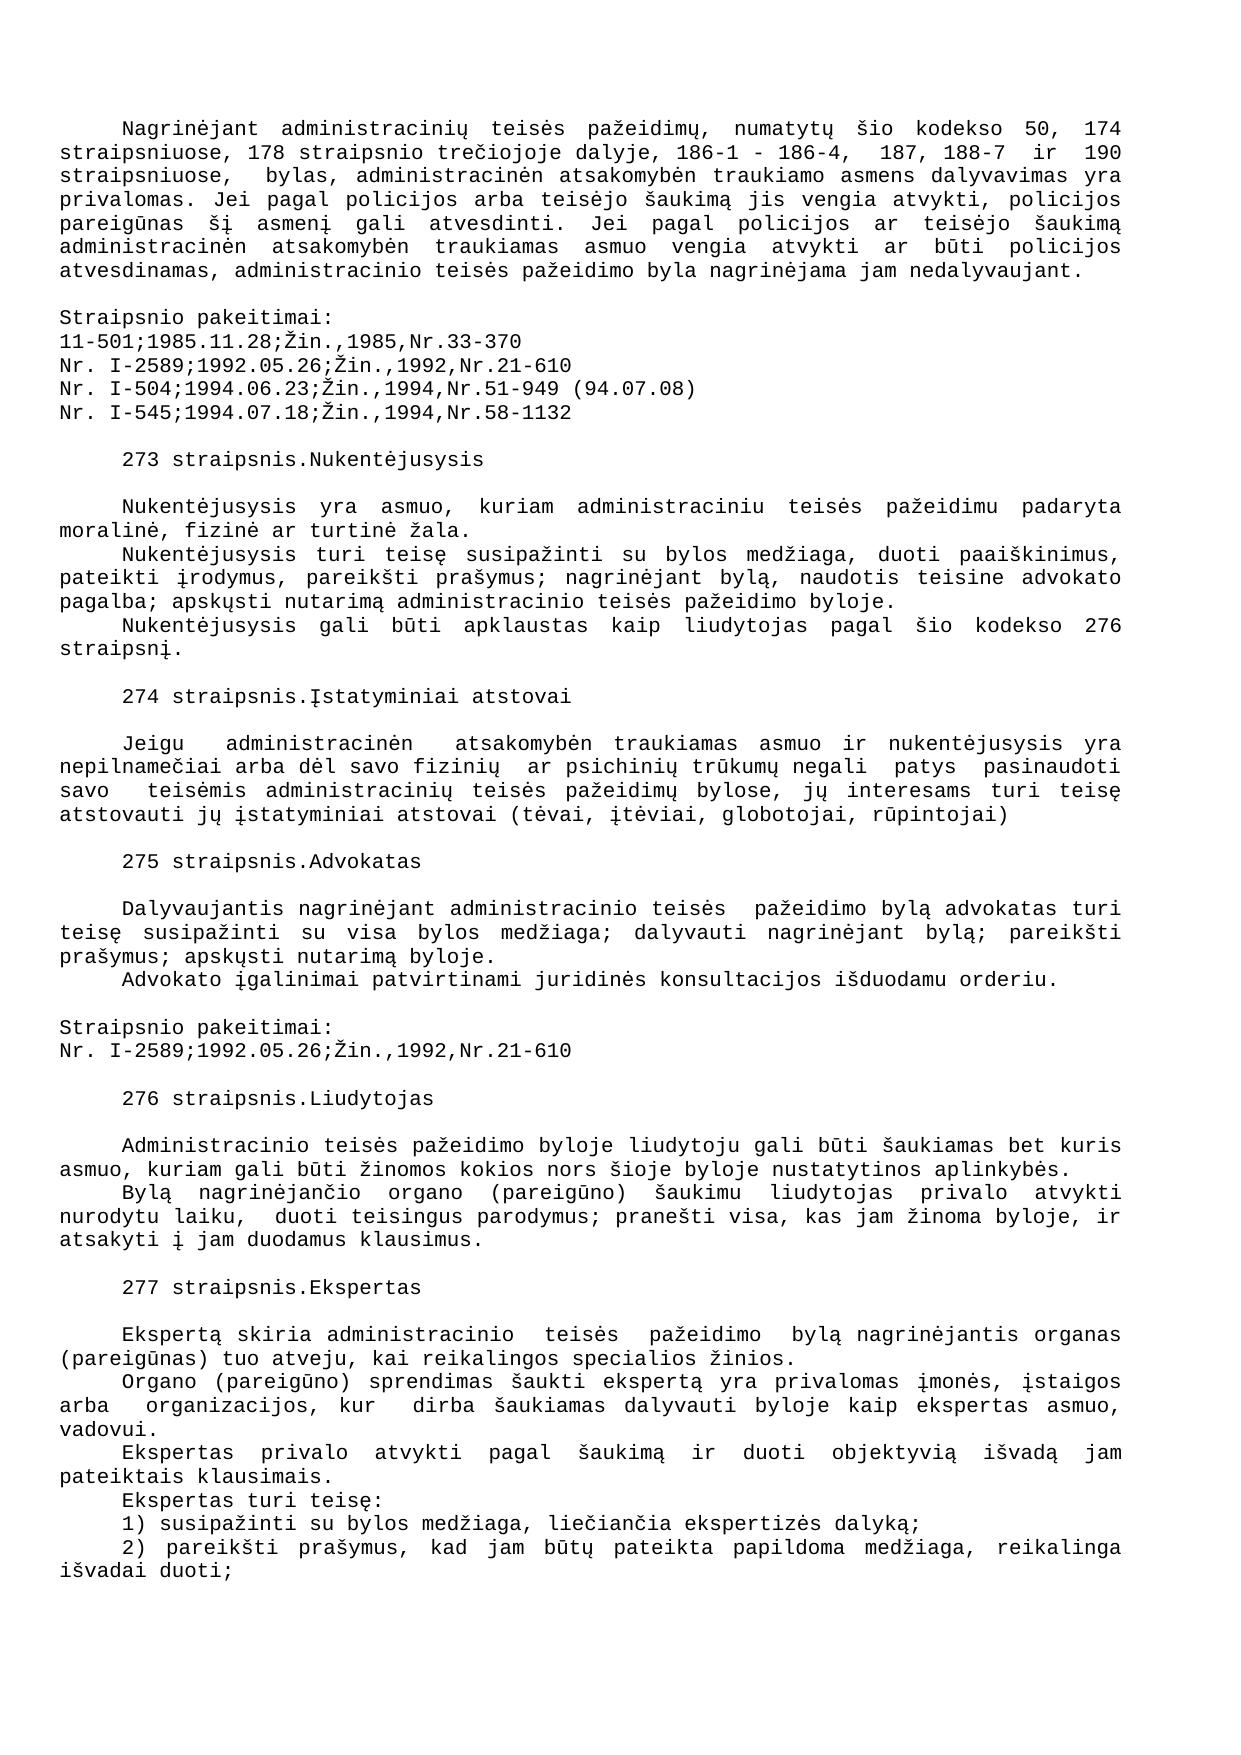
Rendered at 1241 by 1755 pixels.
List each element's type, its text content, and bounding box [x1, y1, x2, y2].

text Nr. I-2589;1992.05.26;Žin.,1992,Nr.21-610 [59, 1040, 1122, 1064]
text 275 straipsnis.Advokatas [59, 851, 1122, 875]
text Advokato įgalinimai patvirtinami juridinės konsultacijos išduodamu orderiu. [59, 969, 1122, 993]
text Nr. I-2589;1992.05.26;Žin.,1992,Nr.21-610 [59, 354, 1122, 378]
text 1) susipažinti su bylos medžiaga, liečiančia ekspertizės dalyką; [59, 1513, 1122, 1537]
text Straipsnio pakeitimai: [59, 1017, 1122, 1040]
text 2) pareikšti prašymus, kad jam būtų pateikta papildoma medžiaga, reikalinga išvadai duoti; [59, 1537, 1122, 1584]
text Ekspertą skiria administracinio teisės pažeidimo bylą nagrinėjantis organas (pareigūnas) tuo atveju, kai reikalingos specialios žinios. [59, 1324, 1122, 1371]
text 273 straipsnis.Nukentėjusysis [59, 449, 1122, 473]
text Nukentėjusysis turi teisę susipažinti su bylos medžiaga, duoti paaiškinimus, pateikti įrodymus, pareikšti prašymus; nagrinėjant bylą, naudotis teisine advokato pagalba; apskųsti nutarimą administracinio teisės pažeidimo byloje. [59, 544, 1122, 615]
text Straipsnio pakeitimai: [59, 307, 1122, 331]
text Organo (pareigūno) sprendimas šaukti ekspertą yra privalomas įmonės, įstaigos arba organizacijos, kur dirba šaukiamas dalyvauti byloje kaip ekspertas asmuo, vadovui. [59, 1371, 1122, 1442]
text 274 straipsnis.Įstatyminiai atstovai [59, 686, 1122, 709]
text Bylą nagrinėjančio organo (pareigūno) šaukimu liudytojas privalo atvykti nurodytu laiku, duoti teisingus parodymus; pranešti visa, kas jam žinoma byloje, ir atsakyti į jam duodamus klausimus. [59, 1182, 1122, 1253]
text Nukentėjusysis gali būti apklaustas kaip liudytojas pagal šio kodekso 276 straipsnį. [59, 615, 1122, 662]
text Dalyvaujantis nagrinėjant administracinio teisės pažeidimo bylą advokatas turi teisę susipažinti su visa bylos medžiaga; dalyvauti nagrinėjant bylą; pareikšti prašymus; apskųsti nutarimą byloje. [59, 898, 1122, 969]
text 277 straipsnis.Ekspertas [59, 1277, 1122, 1300]
text Administracinio teisės pažeidimo byloje liudytoju gali būti šaukiamas bet kuris asmuo, kuriam gali būti žinomos kokios nors šioje byloje nustatytinos aplinkybės. [59, 1135, 1122, 1182]
text Jeigu administracinėn atsakomybėn traukiamas asmuo ir nukentėjusysis yra nepilnamečiai arba dėl savo fizinių ar psichinių trūkumų negali patys pasinaudoti savo teisėmis administracinių teisės pažeidimų bylose, jų interesams turi teisę atstovauti jų įstatyminiai atstovai (tėvai, įtėviai, globotojai, rūpintojai) [59, 733, 1122, 827]
text 276 straipsnis.Liudytojas [59, 1088, 1122, 1111]
text Nr. I-545;1994.07.18;Žin.,1994,Nr.58-1132 [59, 402, 1122, 426]
text Nagrinėjant administracinių teisės pažeidimų, numatytų šio kodekso 50, 174 straipsniuose, 178 straipsnio trečiojoje dalyje, 186-1 - 186-4, 187, 188-7 ir 190 straipsniuose, bylas, administracinėn atsakomybėn traukiamo asmens dalyvavimas yra privalomas. Jei pagal policijos arba teisėjo šaukimą jis vengia atvykti, policijos pareigūnas šį asmenį gali atvesdinti. Jei pagal policijos ar teisėjo šaukimą administracinėn atsakomybėn traukiamas asmuo vengia atvykti ar būti policijos atvesdinamas, administracinio teisės pažeidimo byla nagrinėjama jam nedalyvaujant. [59, 118, 1122, 284]
text Nr. I-504;1994.06.23;Žin.,1994,Nr.51-949 (94.07.08) [59, 378, 1122, 402]
text Ekspertas turi teisę: [59, 1489, 1122, 1513]
text Nukentėjusysis yra asmuo, kuriam administraciniu teisės pažeidimu padaryta moralinė, fizinė ar turtinė žala. [59, 496, 1122, 544]
text Ekspertas privalo atvykti pagal šaukimą ir duoti objektyvią išvadą jam pateiktais klausimais. [59, 1442, 1122, 1489]
text 11-501;1985.11.28;Žin.,1985,Nr.33-370 [59, 331, 1122, 354]
